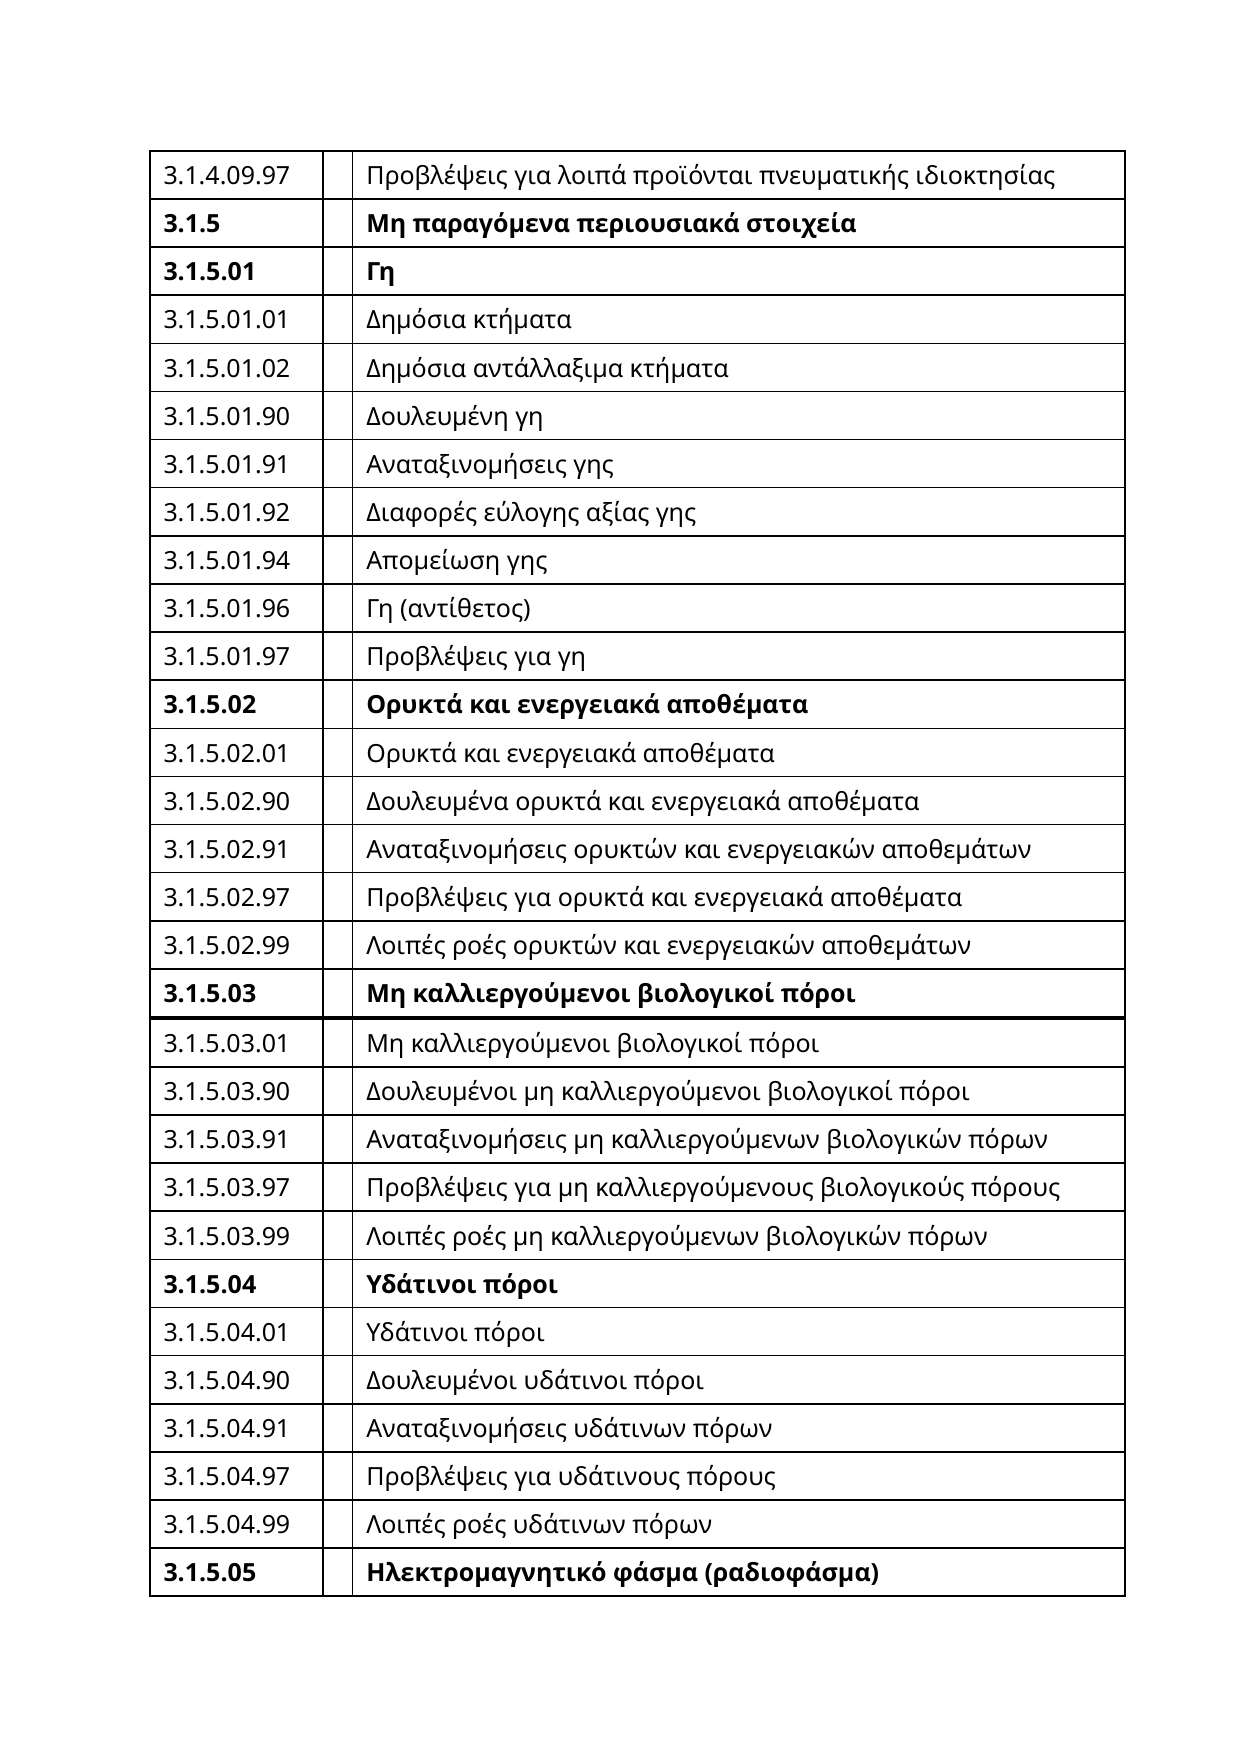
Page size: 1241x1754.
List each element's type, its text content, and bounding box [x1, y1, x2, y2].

table_cell 3.1.5.04.90 [151, 1356, 322, 1403]
table_cell Προβλέψεις για υδάτινους πόρους [353, 1453, 1124, 1499]
table_cell 3.1.5.01.01 [151, 296, 322, 342]
table_cell Γη (αντίθετος) [353, 585, 1124, 631]
table_cell 3.1.5.04 [151, 1260, 322, 1307]
table_cell 3.1.5.05 [151, 1549, 322, 1595]
table_cell 3.1.5.01.91 [151, 440, 322, 487]
table_header [324, 1020, 352, 1066]
table_cell Δημόσια κτήματα [353, 296, 1124, 342]
table_cell [324, 1453, 352, 1499]
table_cell [324, 585, 352, 631]
table_cell 3.1.5.01.96 [151, 585, 322, 631]
table_cell Μη παραγόμενα περιουσιακά στοιχεία [353, 200, 1124, 246]
table_cell Δουλευμένη γη [353, 392, 1124, 439]
table_cell Ορυκτά και ενεργειακά αποθέματα [353, 729, 1124, 776]
table_cell 3.1.5.02.99 [151, 922, 322, 968]
table_cell [324, 537, 352, 583]
table_cell Αναταξινομήσεις μη καλλιεργούμενων βιολογικών πόρων [353, 1116, 1124, 1162]
table_cell 3.1.5.01.97 [151, 633, 322, 679]
table_cell 3.1.5.02.90 [151, 777, 322, 824]
table_cell 3.1.5.03.90 [151, 1068, 322, 1114]
table_cell Προβλέψεις για λοιπά προϊόνται πνευματικής ιδιοκτησίας [353, 152, 1124, 198]
table_cell [324, 1068, 352, 1114]
table_cell [324, 970, 352, 1016]
table_cell [324, 681, 352, 727]
table_cell [324, 633, 352, 679]
table_cell 3.1.5.02 [151, 681, 322, 727]
table_cell [324, 1549, 352, 1595]
table_cell Δουλευμένοι υδάτινοι πόροι [353, 1356, 1124, 1403]
table_cell Δουλευμένοι μη καλλιεργούμενοι βιολογικοί πόροι [353, 1068, 1124, 1114]
table_cell [324, 440, 352, 487]
table_cell Δημόσια αντάλλαξιμα κτήματα [353, 344, 1124, 391]
table_cell [324, 1260, 352, 1307]
table_cell [324, 1308, 352, 1355]
table_cell 3.1.5.04.01 [151, 1308, 322, 1355]
table_cell [324, 248, 352, 294]
table_cell 3.1.5.03.97 [151, 1164, 322, 1210]
table_cell Υδάτινοι πόροι [353, 1260, 1124, 1307]
table_cell [324, 777, 352, 824]
table_cell [324, 344, 352, 391]
table_cell [324, 152, 352, 198]
table_cell 3.1.4.09.97 [151, 152, 322, 198]
table_cell Προβλέψεις για γη [353, 633, 1124, 679]
table_cell [324, 1405, 352, 1451]
table_cell [324, 1116, 352, 1162]
table_cell 3.1.5.02.01 [151, 729, 322, 776]
table_cell Προβλέψεις για ορυκτά και ενεργειακά αποθέματα [353, 873, 1124, 920]
table_cell Απομείωση γης [353, 537, 1124, 583]
table_cell Ηλεκτρομαγνητικό φάσμα (ραδιοφάσμα) [353, 1549, 1124, 1595]
table_cell 3.1.5.04.97 [151, 1453, 322, 1499]
table_cell 3.1.5.01.94 [151, 537, 322, 583]
table_cell 3.1.5.02.97 [151, 873, 322, 920]
table_header Μη καλλιεργούμενοι βιολογικοί πόροι [353, 1020, 1124, 1066]
table_cell [324, 1501, 352, 1547]
table_cell 3.1.5.02.91 [151, 825, 322, 872]
table_cell [324, 488, 352, 535]
table_cell [324, 296, 352, 342]
table_cell [324, 1212, 352, 1258]
table_cell [324, 1356, 352, 1403]
table_cell 3.1.5.01.02 [151, 344, 322, 391]
table_cell Διαφορές εύλογης αξίας γης [353, 488, 1124, 535]
table_cell 3.1.5 [151, 200, 322, 246]
table_cell Λοιπές ροές υδάτινων πόρων [353, 1501, 1124, 1547]
table_cell [324, 922, 352, 968]
table_cell Γη [353, 248, 1124, 294]
table_cell 3.1.5.03.91 [151, 1116, 322, 1162]
table_cell [324, 873, 352, 920]
table_cell Λοιπές ροές μη καλλιεργούμενων βιολογικών πόρων [353, 1212, 1124, 1258]
table_cell 3.1.5.01.90 [151, 392, 322, 439]
table_cell 3.1.5.04.91 [151, 1405, 322, 1451]
table_cell Δουλευμένα ορυκτά και ενεργειακά αποθέματα [353, 777, 1124, 824]
table_cell 3.1.5.04.99 [151, 1501, 322, 1547]
table_cell Λοιπές ροές ορυκτών και ενεργειακών αποθεμάτων [353, 922, 1124, 968]
table_cell Προβλέψεις για μη καλλιεργούμενους βιολογικούς πόρους [353, 1164, 1124, 1210]
table_cell Αναταξινομήσεις υδάτινων πόρων [353, 1405, 1124, 1451]
table_cell 3.1.5.03.99 [151, 1212, 322, 1258]
table_cell 3.1.5.01 [151, 248, 322, 294]
table_header 3.1.5.03.01 [151, 1020, 322, 1066]
table_cell 3.1.5.01.92 [151, 488, 322, 535]
table_cell [324, 825, 352, 872]
table_cell [324, 729, 352, 776]
table_cell Μη καλλιεργούμενοι βιολογικοί πόροι [353, 970, 1124, 1016]
table_cell Αναταξινομήσεις γης [353, 440, 1124, 487]
table_cell 3.1.5.03 [151, 970, 322, 1016]
table_cell Ορυκτά και ενεργειακά αποθέματα [353, 681, 1124, 727]
table_cell [324, 1164, 352, 1210]
table_cell [324, 392, 352, 439]
table_cell Αναταξινομήσεις ορυκτών και ενεργειακών αποθεμάτων [353, 825, 1124, 872]
table_cell Υδάτινοι πόροι [353, 1308, 1124, 1355]
table_cell [324, 200, 352, 246]
